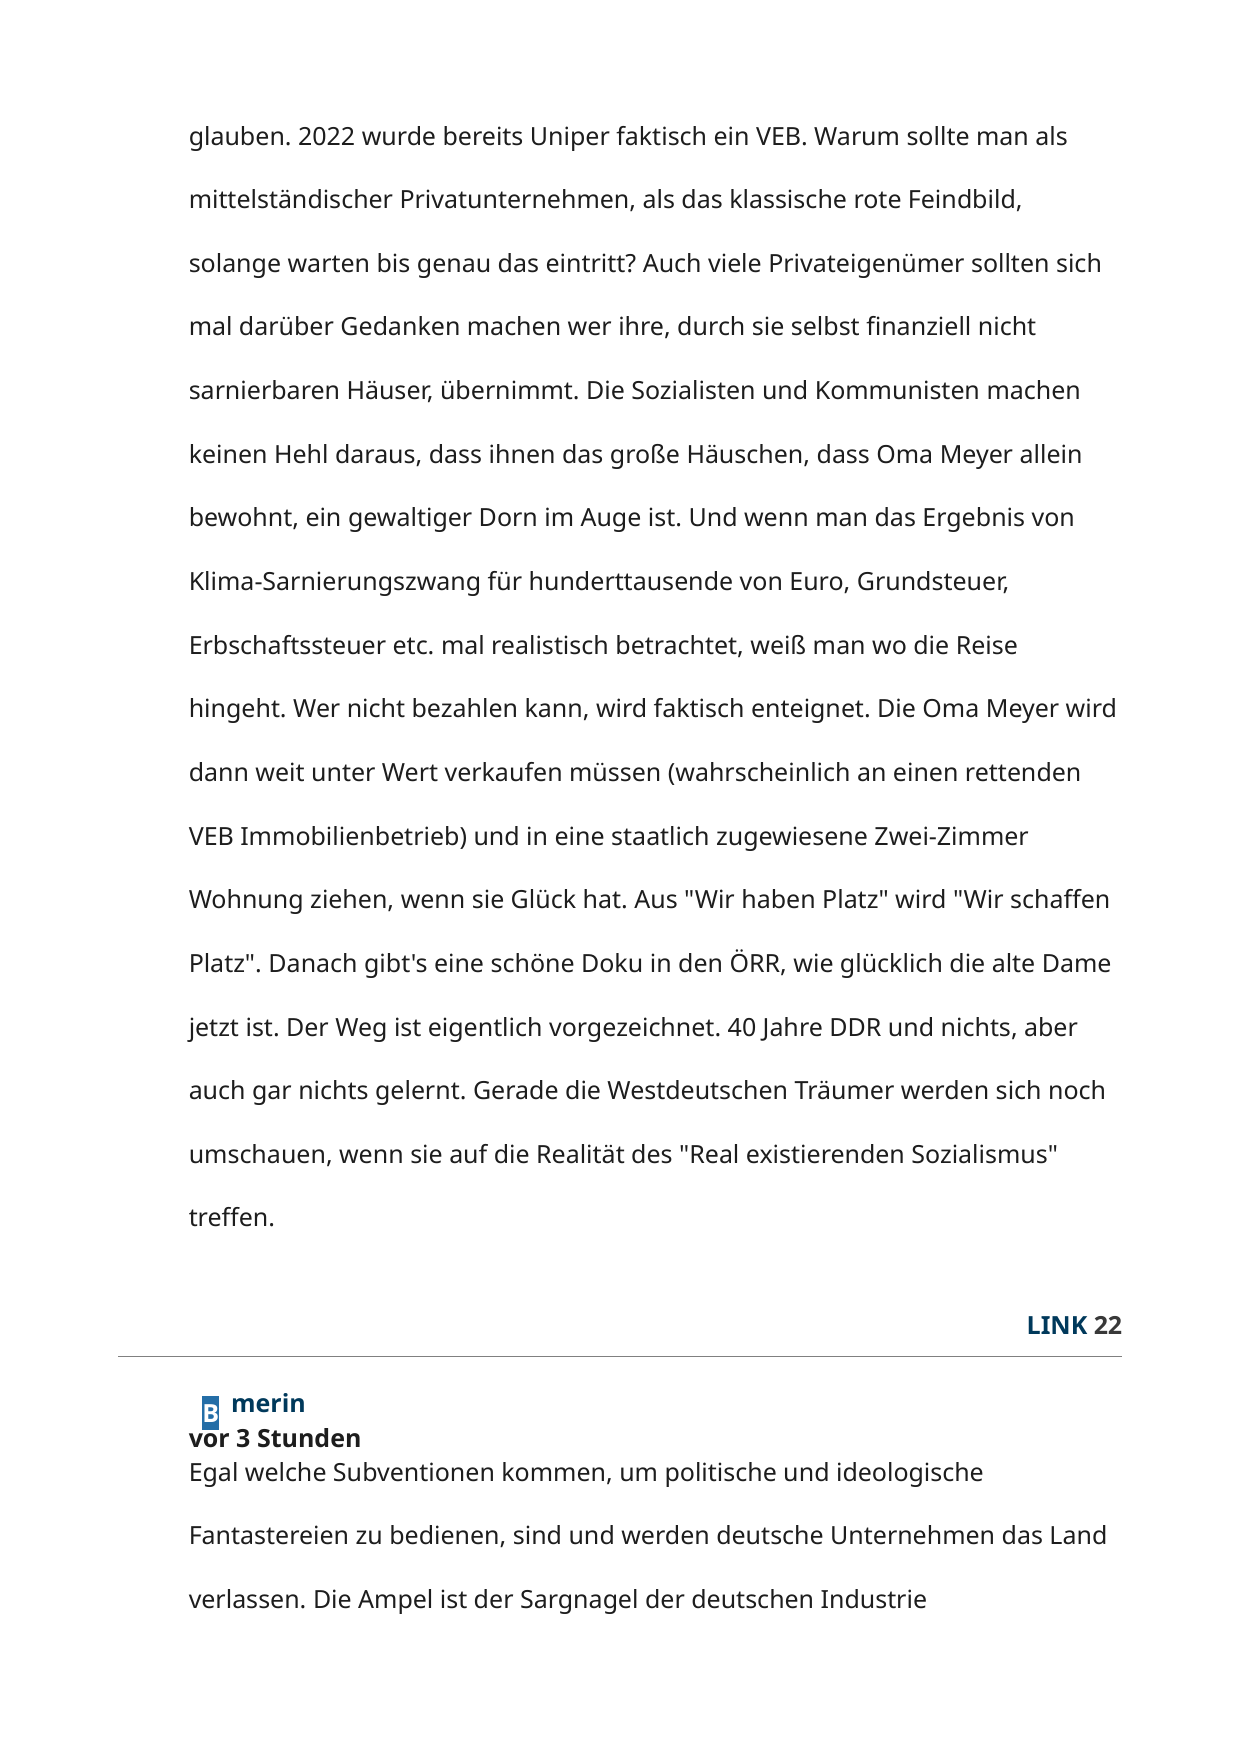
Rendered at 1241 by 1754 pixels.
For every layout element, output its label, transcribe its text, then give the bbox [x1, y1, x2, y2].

text glauben. 2022 wurde bereits Uniper faktisch ein VEB. Warum sollte man als mittelständischer Privatunternehmen, als das klassische rote Feindbild, solange warten bis genau das eintritt? Auch viele Privateigenümer sollten sich mal darüber Gedanken machen wer ihre, durch sie selbst finanziell nicht sarnierbaren Häuser, übernimmt. Die Sozialisten und Kommunisten machen keinen Hehl daraus, dass ihnen das große Häuschen, dass Oma Meyer allein bewohnt, ein gewaltiger Dorn im Auge ist. Und wenn man das Ergebnis von Klima-Sarnierungszwang für hunderttausende von Euro, Grundsteuer, Erbschaftssteuer etc. mal realistisch betrachtet, weiß man wo die Reise hingeht. Wer nicht bezahlen kann, wird faktisch enteignet. Die Oma Meyer wird dann weit unter Wert verkaufen müssen (wahrscheinlich an einen rettenden VEB Immobilienbetrieb) und in eine staatlich zugewiesene Zwei-Zimmer Wohnung ziehen, wenn sie Glück hat. Aus "Wir haben Platz" wird "Wir schaffen Platz". Danach gibt's eine schöne Doku in den ÖRR, wie glücklich die alte Dame jetzt ist. Der Weg ist eigentlich vorgezeichnet. 40 Jahre DDR und nichts, aber auch gar nichts gelernt. Gerade die Westdeutschen Träumer werden sich noch umschauen, wenn sie auf die Realität des "Real existierenden Sozialismus" treffen. [188, 118, 1122, 1234]
text Egal welche Subventionen kommen, um politische und ideologische Fantastereien zu bedienen, sind und werden deutsche Unternehmen das Land verlassen. Die Ampel ist der Sargnagel der deutschen Industrie [188, 1454, 1122, 1616]
text vor 3 Stunden [188, 1420, 1122, 1454]
text LINK 22 [188, 1264, 1122, 1342]
text Bremerin [232, 1386, 1122, 1420]
text B [188, 1386, 232, 1430]
